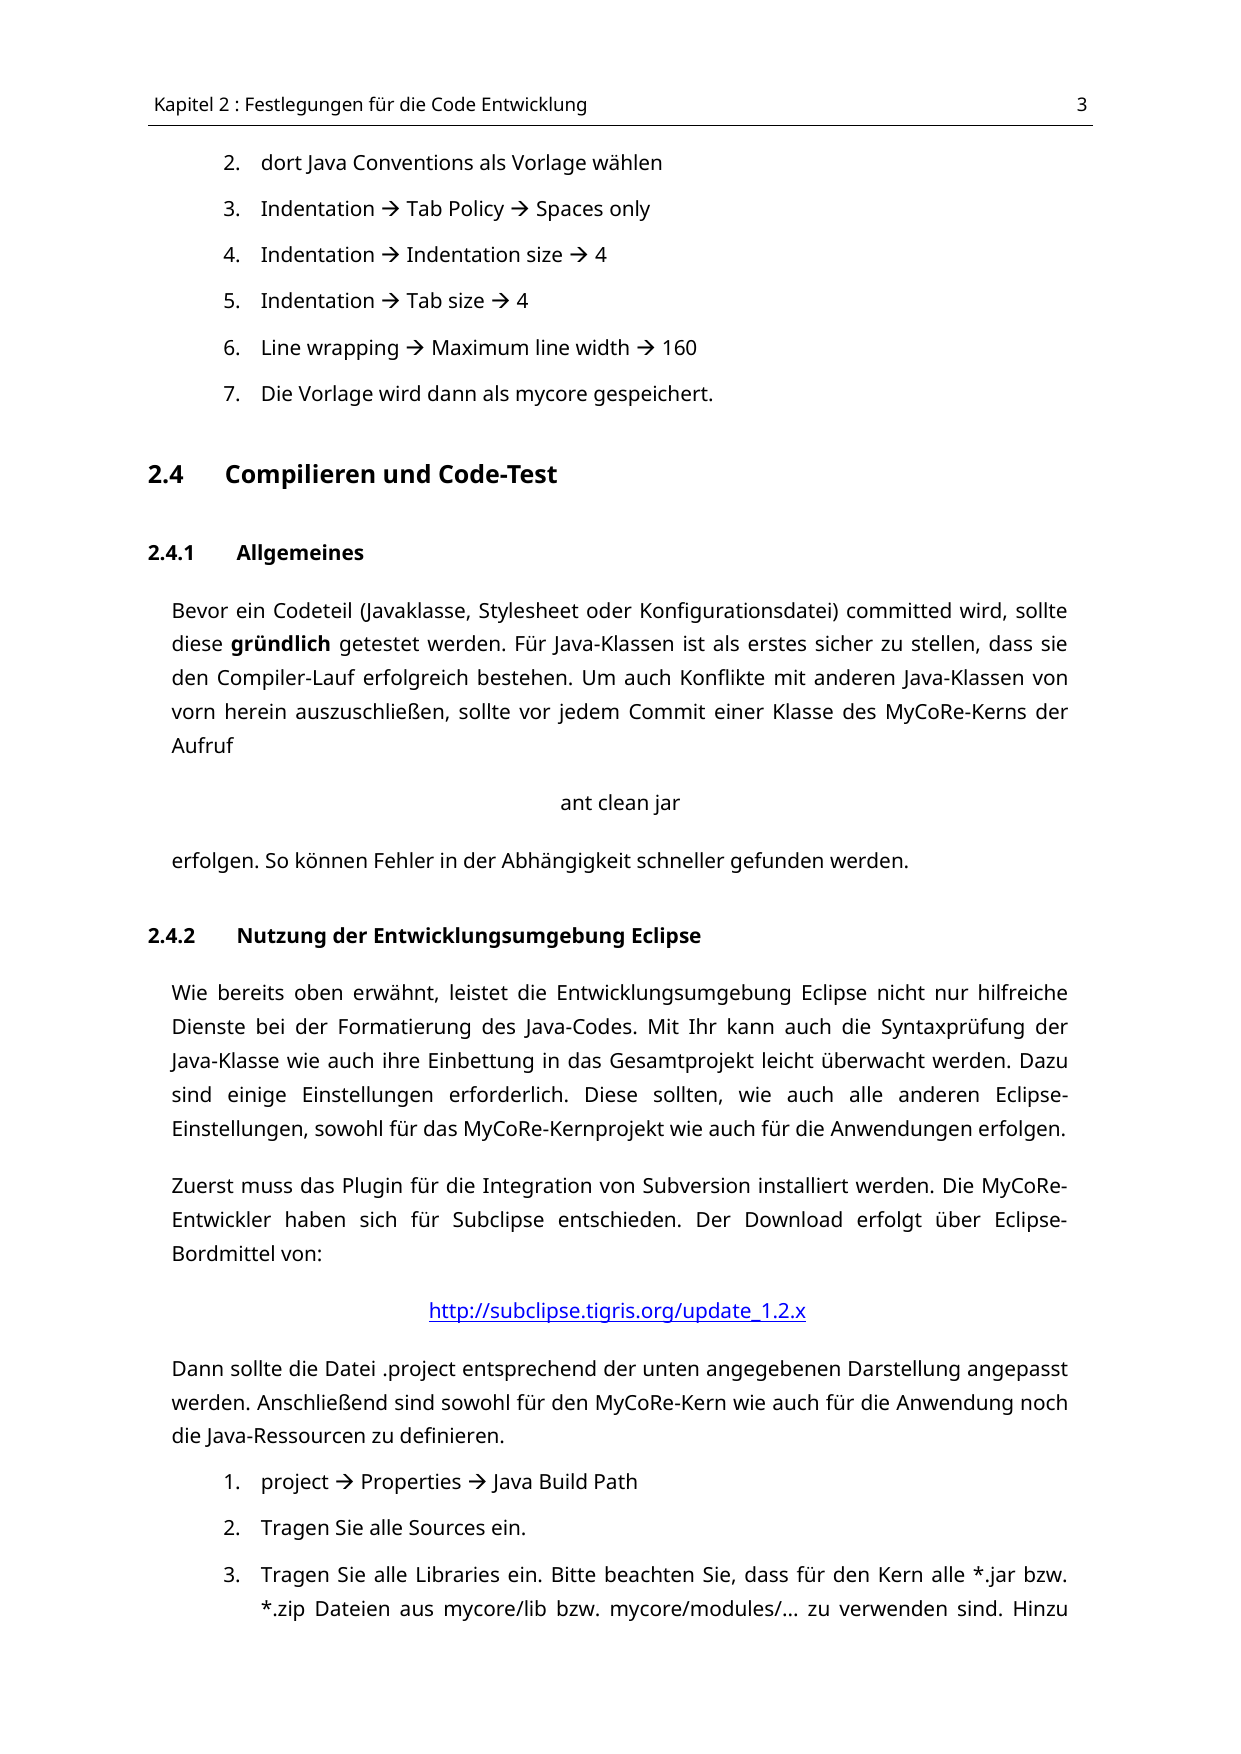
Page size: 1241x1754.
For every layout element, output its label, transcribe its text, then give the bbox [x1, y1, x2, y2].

list Indentation  Indentation size  4 [185, 240, 1069, 268]
text Bevor ein Codeteil (Javaklasse, Stylesheet oder Konfigurationsdatei) committed wird, sollte diese gründlich getestet werden. Für Java-Klassen ist als erstes sicher zu stellen, dass sie den Compiler-Lauf erfolgreich bestehen. Um auch Konflikte mit anderen Java-Klassen von vorn herein auszuschließen, sollte vor jedem Commit einer Klasse des MyCoRe-Kerns der Aufruf [171, 596, 1069, 759]
list Line wrapping  Maximum line width  160 [185, 333, 1069, 361]
list dort Java Conventions als Vorlage wählen [185, 148, 1069, 176]
list Indentation  Tab size  4 [185, 287, 1069, 315]
text Wie bereits oben erwähnt, leistet die Entwicklungsumgebung Eclipse nicht nur hilfreiche Dienste bei der Formatierung des Java-Codes. Mit Ihr kann auch die Syntaxprüfung der Java-Klasse wie auch ihre Einbettung in das Gesamtprojekt leicht überwacht werden. Dazu sind einige Einstellungen erforderlich. Diese sollten, wie auch alle anderen Eclipse-Einstellungen, sowohl für das MyCoRe-Kernprojekt wie auch für die Anwendungen erfolgen. [171, 978, 1069, 1142]
list Tragen Sie alle Libraries ein. Bitte beachten Sie, dass für den Kern alle *.jar bzw. *.zip Dateien aus mycore/lib bzw. mycore/modules/... zu verwenden sind. Hinzu [185, 1560, 1069, 1622]
list Die Vorlage wird dann als mycore gespeichert. [185, 379, 1069, 408]
text erfolgen. So können Fehler in der Abhängigkeit schneller gefunden werden. [171, 846, 1069, 874]
subtitle Allgemeines [148, 538, 1092, 567]
list Tragen Sie alle Sources ein. [185, 1513, 1069, 1542]
text http://subclipse.tigris.org/update_1.2.x [171, 1296, 1069, 1324]
text ant clean jar [171, 788, 1069, 817]
subtitle Compilieren und Code-Test [148, 456, 1092, 490]
subtitle Nutzung der Entwicklungsumgebung Eclipse [148, 921, 1092, 949]
text Dann sollte die Datei .project entsprechend der unten angegebenen Darstellung angepasst werden. Anschließend sind sowohl für den MyCoRe-Kern wie auch für die Anwendung noch die Java-Ressourcen zu definieren. [171, 1354, 1069, 1450]
list Indentation  Tab Policy  Spaces only [185, 194, 1069, 222]
list project  Properties  Java Build Path [185, 1467, 1069, 1495]
text Zuerst muss das Plugin für die Integration von Subversion installiert werden. Die MyCoRe-Entwickler haben sich für Subclipse entschieden. Der Download erfolgt über Eclipse-Bordmittel von: [171, 1171, 1069, 1267]
